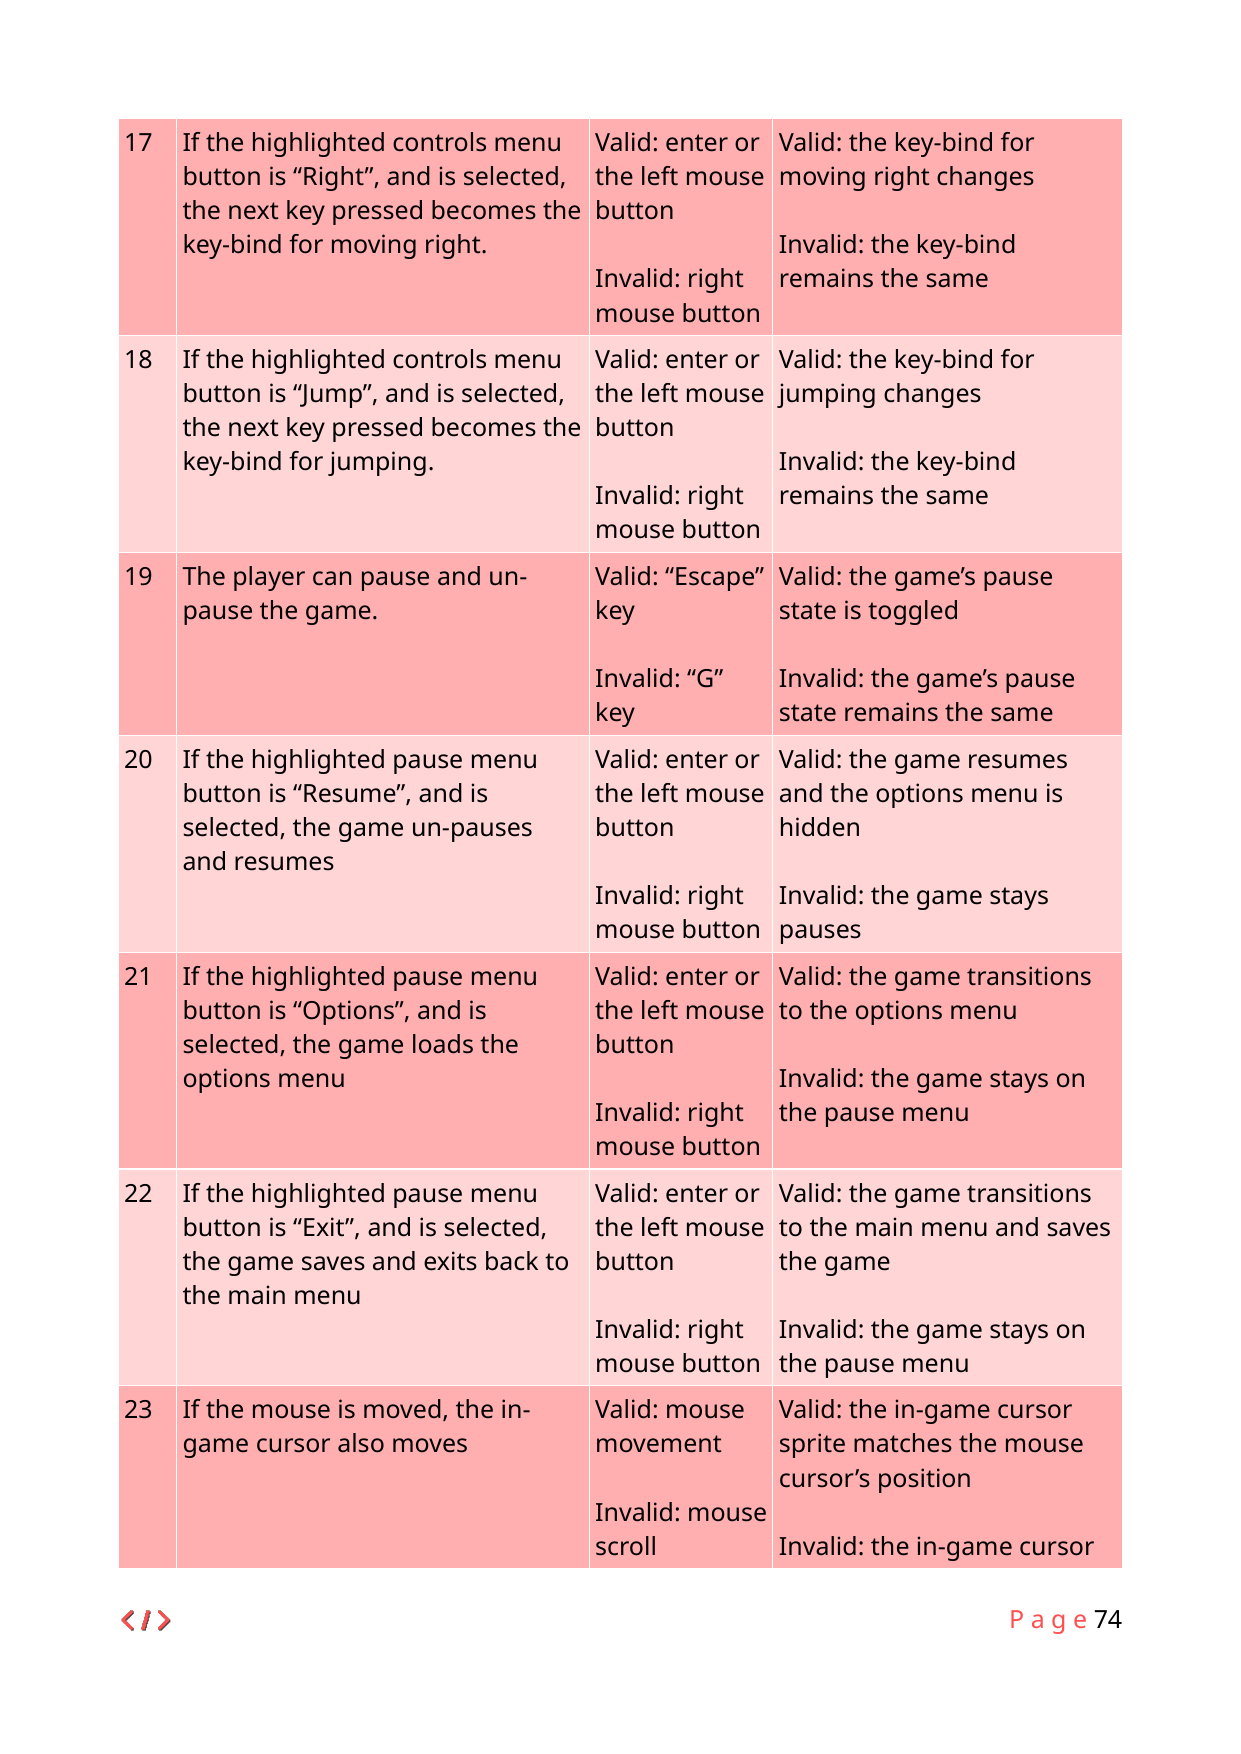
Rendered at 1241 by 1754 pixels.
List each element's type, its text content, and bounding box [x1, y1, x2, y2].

table_cell 22 [119, 1170, 176, 1385]
table_cell Valid: enter or the left mouse button Invalid: right mouse button [590, 953, 772, 1168]
table_cell The player can pause and un-pause the game. [177, 553, 589, 735]
table_cell 20 [119, 736, 176, 952]
table_cell Valid: the game’s pause state is toggled Invalid: the game’s pause state remains the same [773, 553, 1122, 735]
table_cell If the highlighted controls menu button is “Jump”, and is selected, the next key pressed becomes the key-bind for jumping. [177, 336, 589, 552]
table_cell Valid: enter or the left mouse button Invalid: right mouse button [590, 736, 772, 952]
table_cell 19 [119, 553, 176, 735]
table_cell Valid: mouse movement Invalid: mouse scroll [590, 1386, 772, 1568]
table_cell Valid: the game transitions to the options menu Invalid: the game stays on the pause menu [773, 953, 1122, 1168]
table_cell If the highlighted pause menu button is “Exit”, and is selected, the game saves and exits back to the main menu [177, 1170, 589, 1385]
table_cell Valid: the game transitions to the main menu and saves the game Invalid: the game stays on the pause menu [773, 1170, 1122, 1385]
table_cell 17 [119, 119, 176, 335]
table_cell Valid: the key-bind for moving right changes Invalid: the key-bind remains the same [773, 119, 1122, 335]
table_cell 23 [119, 1386, 176, 1568]
table_cell 18 [119, 336, 176, 552]
table_cell If the highlighted controls menu button is “Right”, and is selected, the next key pressed becomes the key-bind for moving right. [177, 119, 589, 335]
table_cell If the mouse is moved, the in-game cursor also moves [177, 1386, 589, 1568]
table_cell 21 [119, 953, 176, 1168]
table_cell Valid: enter or the left mouse button Invalid: right mouse button [590, 336, 772, 552]
table_cell Valid: the key-bind for jumping changes Invalid: the key-bind remains the same [773, 336, 1122, 552]
table_cell Valid: the game resumes and the options menu is hidden Invalid: the game stays pauses [773, 736, 1122, 952]
table_cell Valid: enter or the left mouse button Invalid: right mouse button [590, 119, 772, 335]
table_cell Valid: “Escape” key Invalid: “G” key [590, 553, 772, 735]
table_cell If the highlighted pause menu button is “Resume”, and is selected, the game un-pauses and resumes [177, 736, 589, 952]
table_cell If the highlighted pause menu button is “Options”, and is selected, the game loads the options menu [177, 953, 589, 1168]
picture [116, 1591, 175, 1649]
table_cell Valid: the in-game cursor sprite matches the mouse cursor’s position Invalid: the in-game cursor [773, 1386, 1122, 1568]
table_cell Valid: enter or the left mouse button Invalid: right mouse button [590, 1170, 772, 1385]
